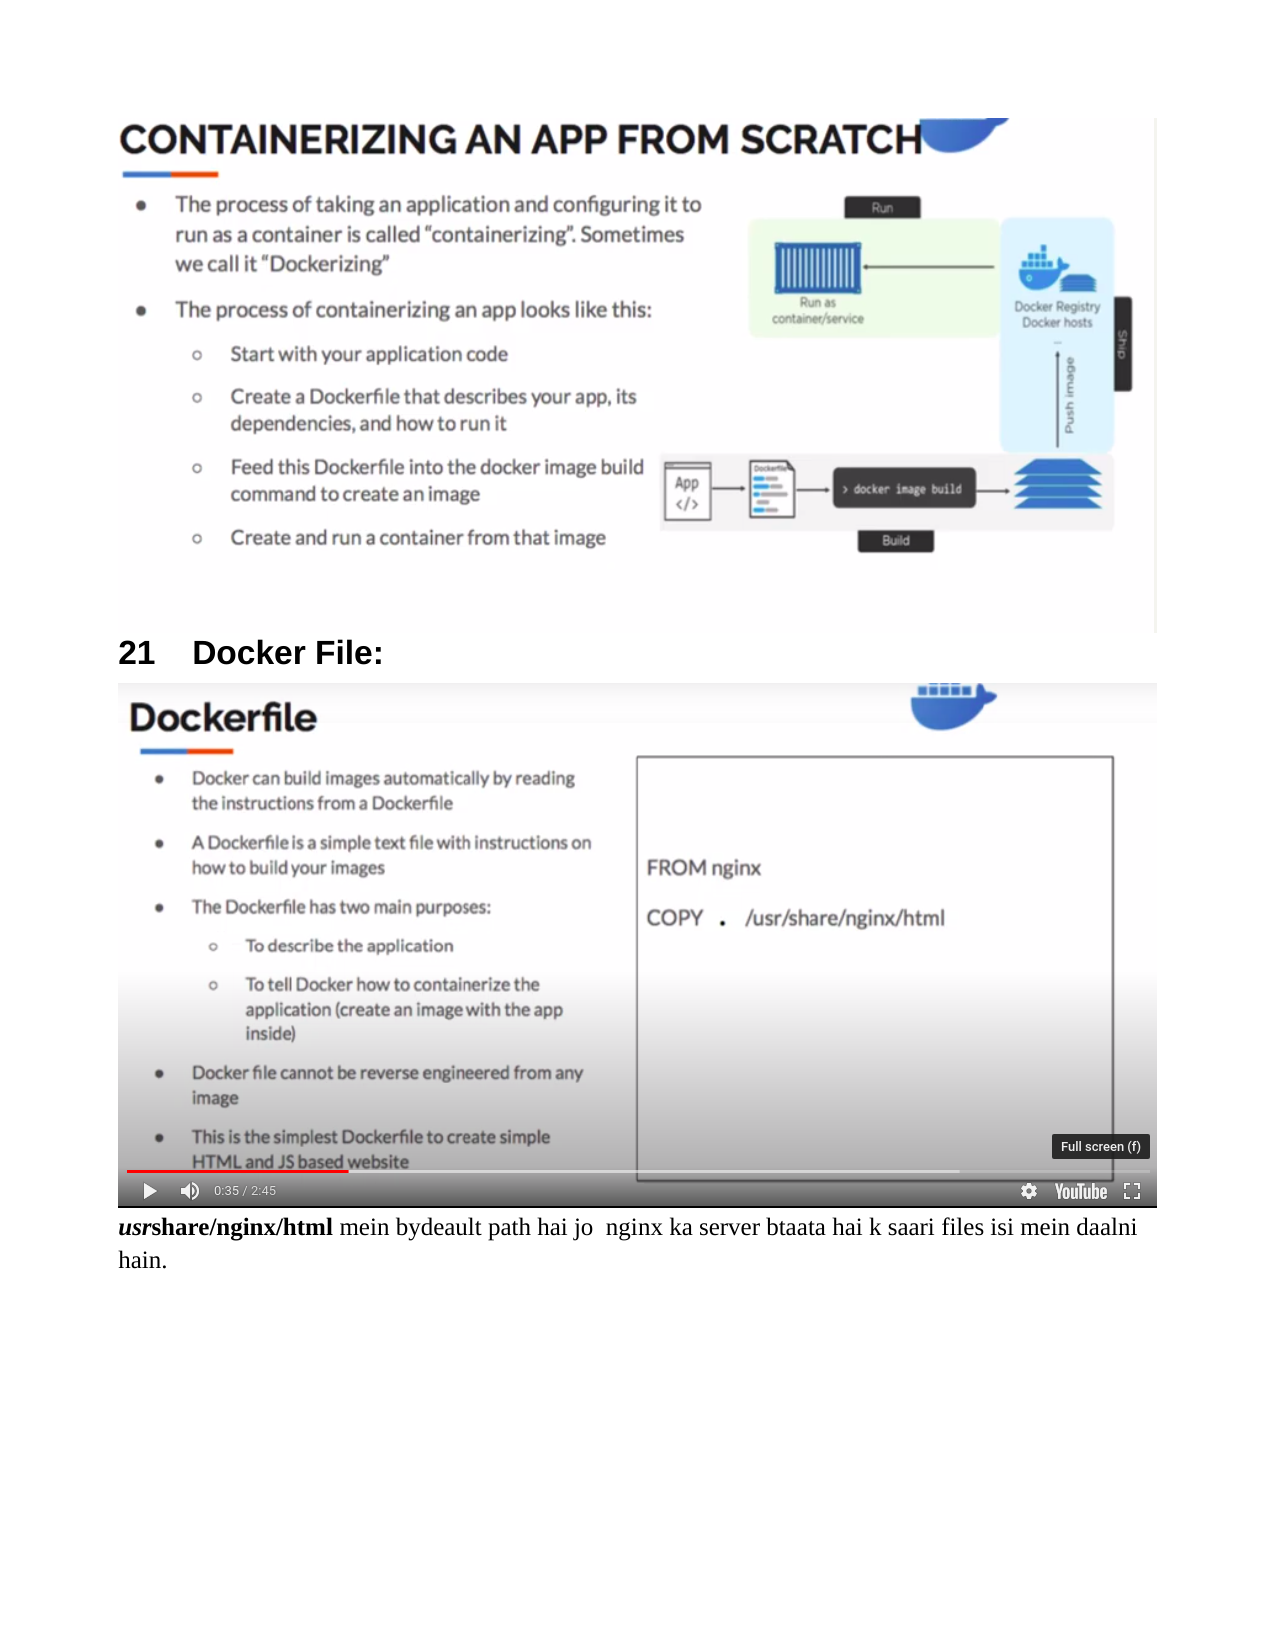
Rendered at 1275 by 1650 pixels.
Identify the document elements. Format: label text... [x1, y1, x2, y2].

picture [118, 118, 1157, 633]
picture [118, 683, 1157, 1208]
text usrshare/nginx/html mein bydeault path hai jo nginx ka server btaata hai k saari files isi mein daalni hain. [118, 1208, 1157, 1273]
subtitle Docker File: [118, 633, 1157, 671]
